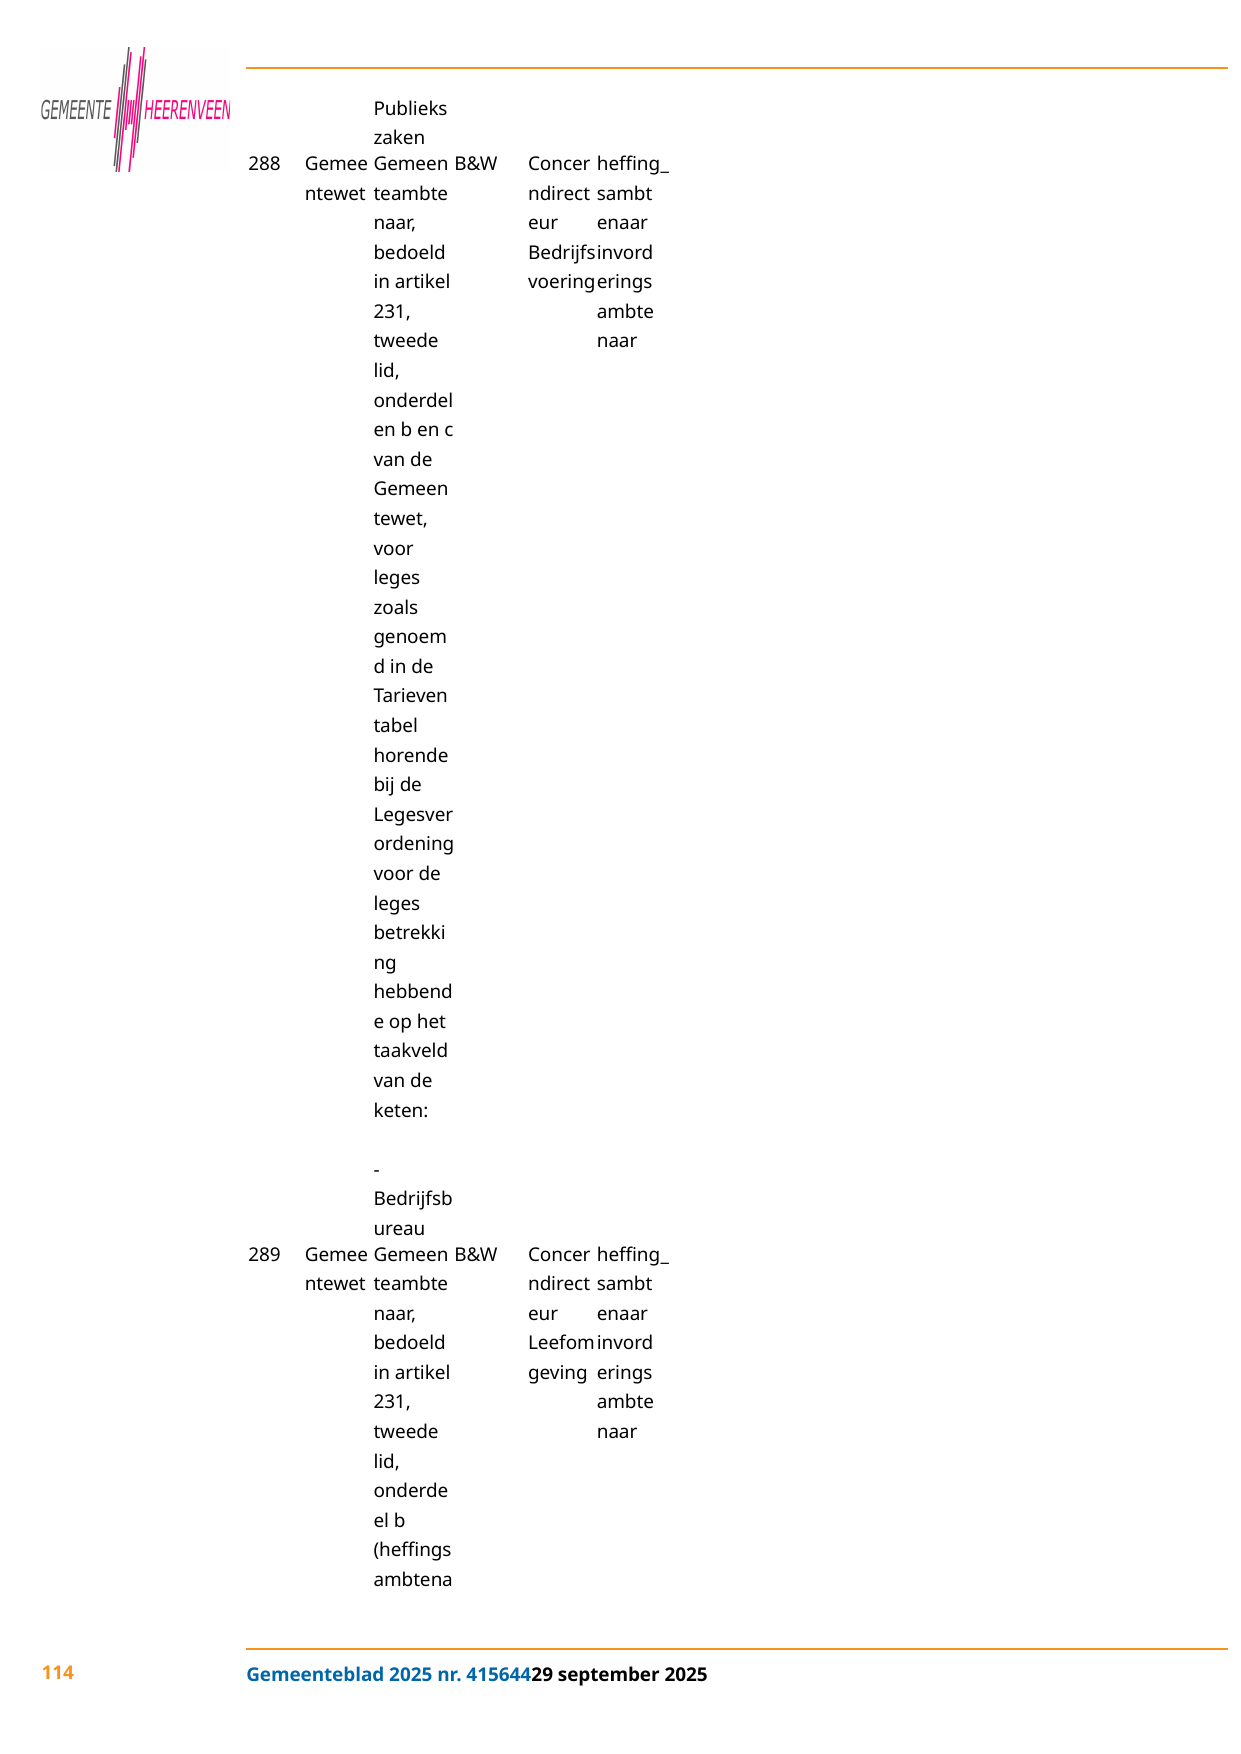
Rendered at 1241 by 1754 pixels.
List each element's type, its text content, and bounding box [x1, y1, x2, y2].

table_cell [454, 95, 528, 150]
table_cell [1073, 1241, 1152, 1592]
table_cell [1073, 95, 1152, 150]
table_cell [660, 95, 796, 150]
table_cell Concerndirecteur Leefomgeving [528, 1241, 597, 1592]
table_cell [796, 95, 967, 150]
table_cell [796, 150, 967, 1241]
table_cell Gemeenteambtenaar, bedoeld in artikel 231, tweede lid, onderdelen b en c van de Gemeentewet, voor leges zoals genoemd in de Tarieventabel horende bij de Legesverordening voor de leges betrekking hebbende op het taakveld van de keten: - Bedrijfsbureau [373, 150, 454, 1241]
table_cell [597, 95, 660, 150]
table_cell 289 [248, 1241, 304, 1592]
table_cell [528, 95, 597, 150]
table_cell heffingsambtenaar invorderingsambtenaar [597, 150, 660, 1241]
table_cell [1073, 150, 1152, 1241]
table_cell [968, 1241, 1073, 1592]
table_cell [305, 95, 373, 150]
table_cell Gemeenteambtenaar, bedoeld in artikel 231, tweede lid, onderdeel b (heffingsambtena [373, 1241, 454, 1592]
table_cell [968, 95, 1073, 150]
table_cell Gemeentewet [305, 1241, 373, 1592]
table_cell - Publiekszaken [373, 95, 454, 150]
table_cell _ [660, 150, 796, 1241]
table_cell [968, 150, 1073, 1241]
table_cell [248, 95, 304, 150]
table_cell B&W [454, 1241, 528, 1592]
table_cell Concerndirecteur Bedrijfsvoering [528, 150, 597, 1241]
table_cell [796, 1241, 967, 1592]
table_cell _ [660, 1241, 796, 1592]
table_cell B&W [454, 150, 528, 1241]
table_cell 288 [248, 150, 304, 1241]
table_cell heffingsambtenaar invorderingsambtenaar [597, 1241, 660, 1592]
picture [41, 47, 231, 172]
table_cell Gemeentewet [305, 150, 373, 1241]
